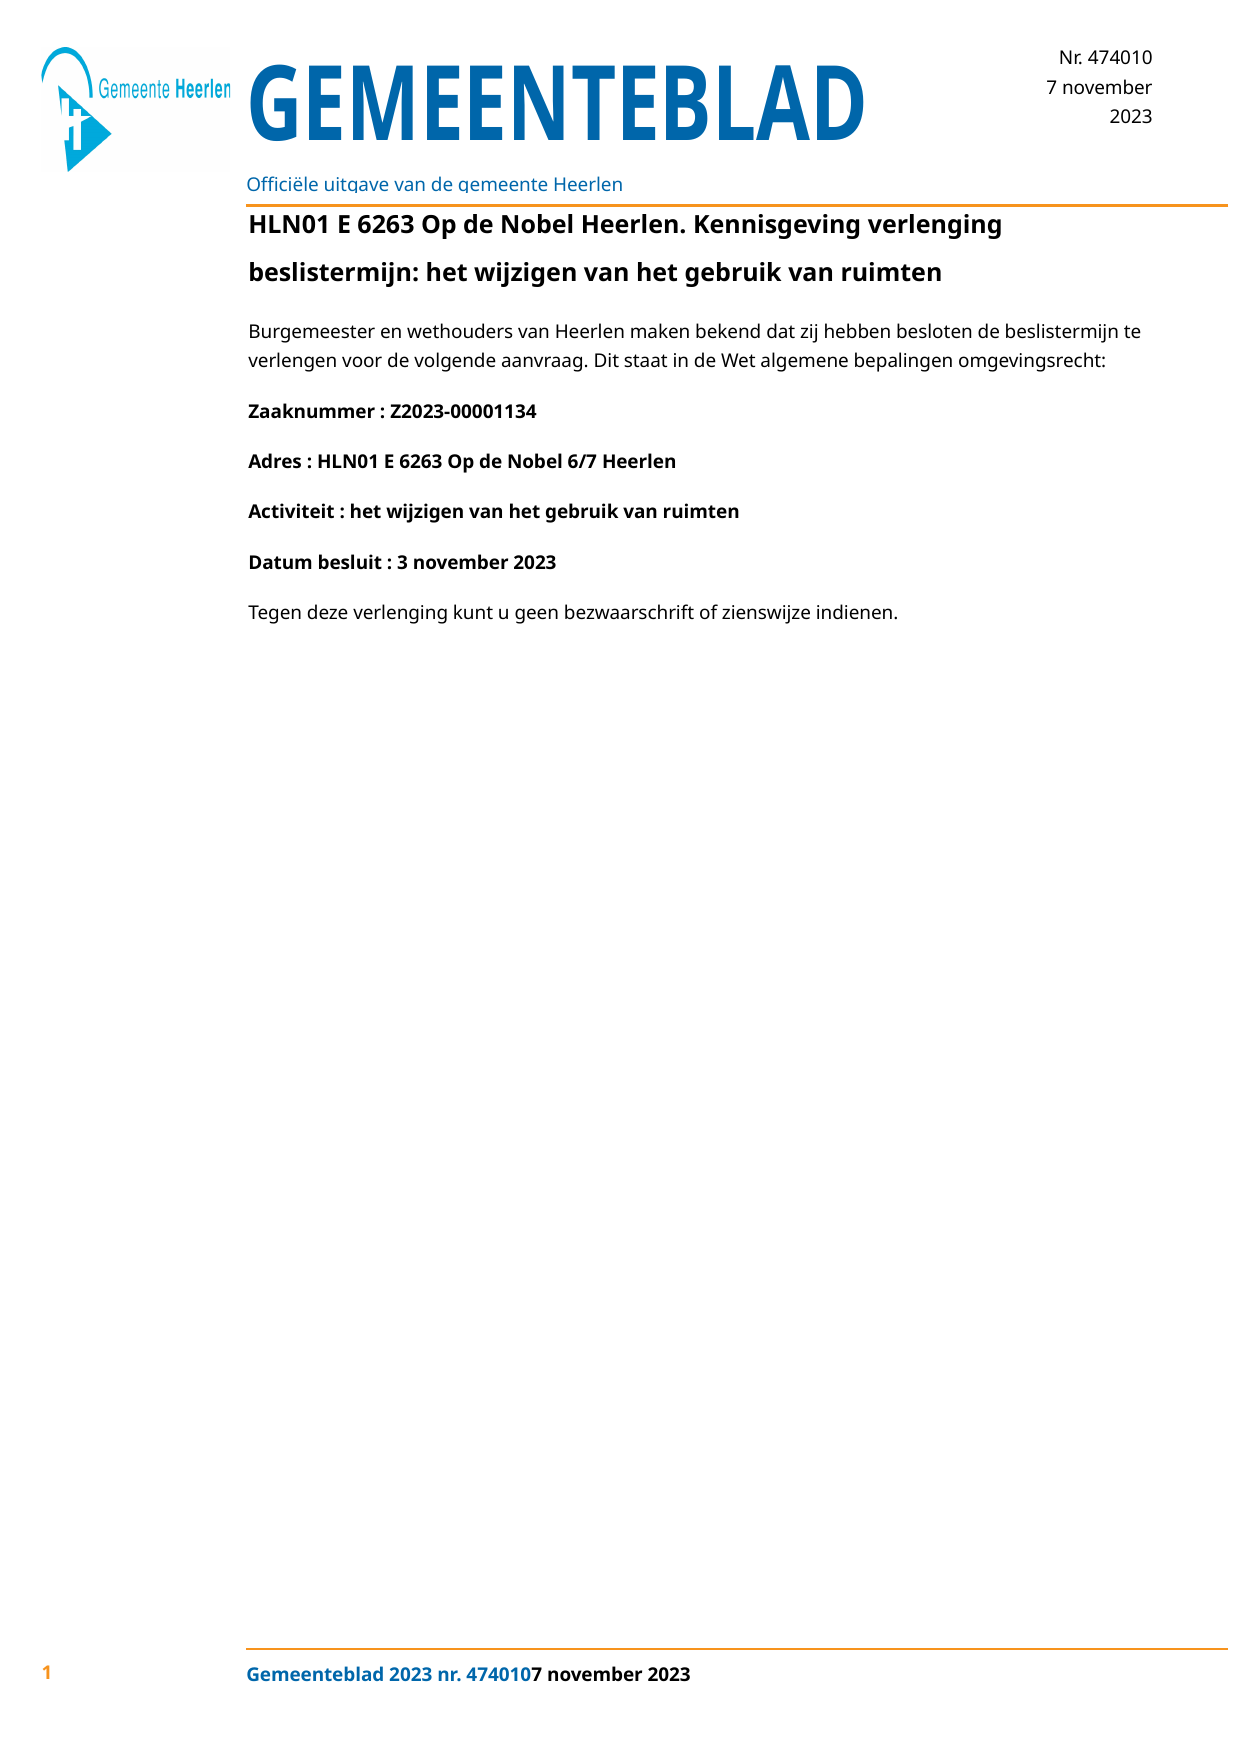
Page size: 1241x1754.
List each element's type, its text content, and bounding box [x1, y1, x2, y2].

picture [41, 47, 59, 70]
picture [41, 47, 231, 172]
text HLN01 E 6263 Op de Nobel Heerlen. Kennisgeving verlenging beslistermijn: het wijzigen van het gebruik van ruimten [248, 207, 1152, 288]
text Burgemeester en wethouders van Heerlen maken bekend dat zij hebben besloten de beslistermijn te verlengen voor de volgende aanvraag. Dit staat in de Wet algemene bepalingen omgevingsrecht: [248, 318, 1152, 373]
text Zaaknummer : Z2023-00001134 [248, 398, 1152, 424]
text Datum besluit : 3 november 2023 [248, 549, 1152, 575]
text Tegen deze verlenging kunt u geen bezwaarschrift of zienswijze indienen. [248, 599, 1152, 625]
text Adres : HLN01 E 6263 Op de Nobel 6/7 Heerlen [248, 448, 1152, 474]
text Activiteit : het wijzigen van het gebruik van ruimten [248, 499, 1152, 524]
